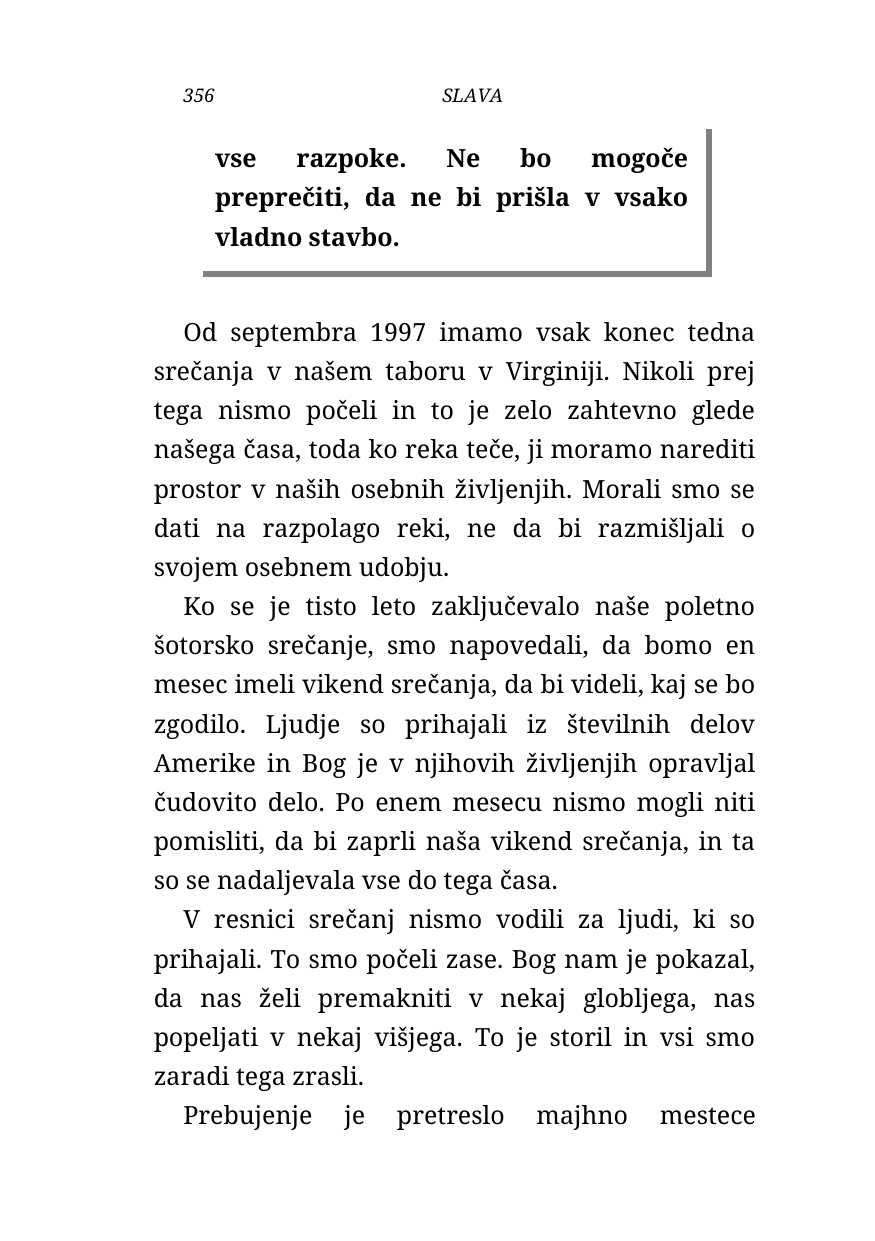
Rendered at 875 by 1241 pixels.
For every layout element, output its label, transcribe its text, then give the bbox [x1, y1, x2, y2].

text vse razpoke. Ne bo mogoče preprečiti, da ne bi prišla v vsako vladno stavbo. [197, 123, 706, 271]
text Od septembra 1997 imamo vsak konec tedna srečanja v našem taboru v Virginiji. Nikoli prej tega nismo počeli in to je zelo zahtevno glede našega časa, toda ko reka teče, ji moramo narediti prostor v naših osebnih življenjih. Morali smo se dati na razpolago reki, ne da bi razmišljali o svojem osebnem udobju. [153, 314, 756, 584]
text Ko se je tisto leto zaključevalo naše poletno šotorsko srečanje, smo napovedali, da bomo en mesec imeli vikend srečanja, da bi videli, kaj se bo zgodilo. Ljudje so prihajali iz številnih delov Amerike in Bog je v njihovih življenjih opravljal čudovito delo. Po enem mesecu nismo mogli niti pomisliti, da bi zaprli naša vikend srečanja, in ta so se nadaljevala vse do tega časa. [153, 589, 756, 897]
text Prebujenje je pretreslo majhno mestece [153, 1098, 756, 1132]
text V resnici srečanj nismo vodili za ljudi, ki so prihajali. To smo počeli zase. Bog nam je pokazal, da nas želi premakniti v nekaj globljega, nas popeljati v nekaj višjega. To je storil in vsi smo zaradi tega zrasli. [153, 902, 756, 1093]
